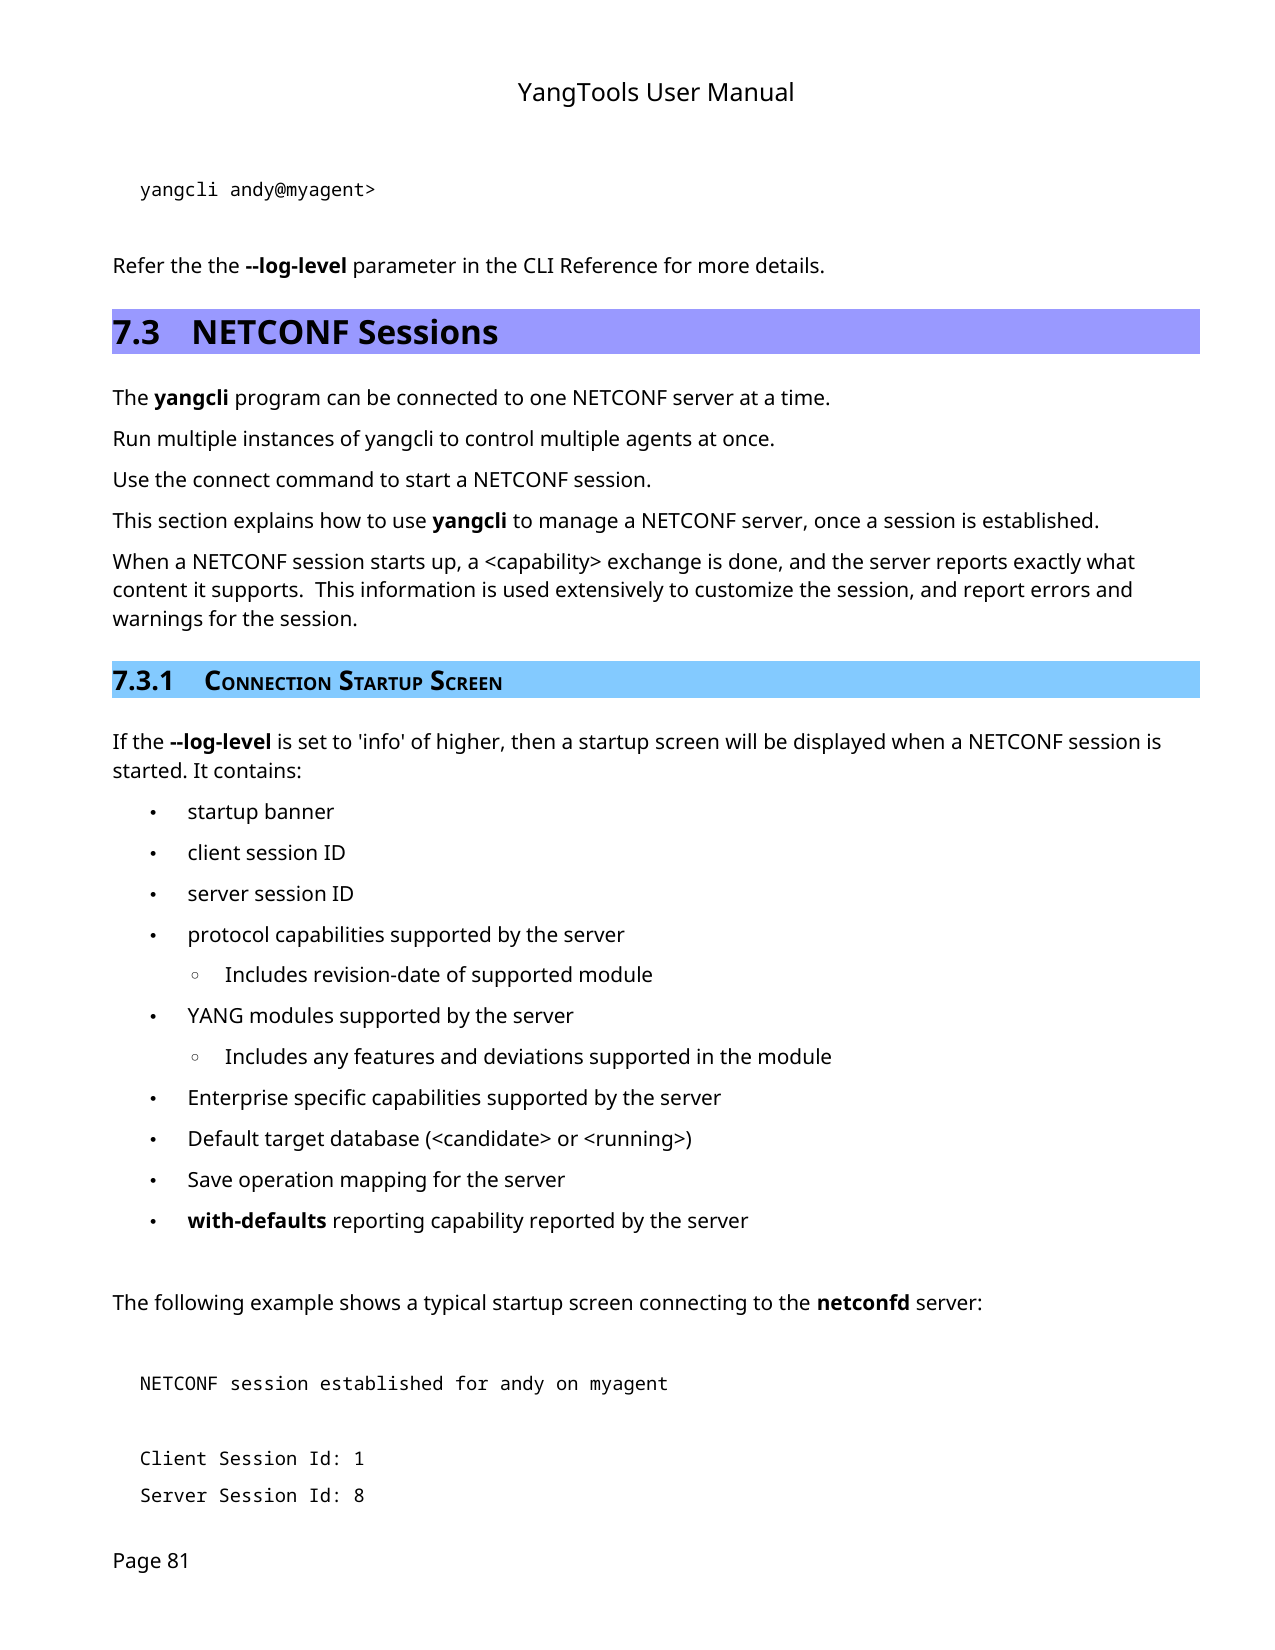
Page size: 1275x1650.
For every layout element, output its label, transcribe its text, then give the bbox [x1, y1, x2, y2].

list server session ID [150, 879, 1200, 907]
text Client Session Id: 1 [139, 1445, 1200, 1471]
list Includes any features and deviations supported in the module [187, 1042, 1200, 1071]
subtitle Connection Startup Screen [112, 661, 1200, 698]
list YANG modules supported by the server [150, 1002, 1200, 1030]
list Includes revision-date of supported module [187, 961, 1200, 989]
list startup banner [150, 797, 1200, 825]
text Server Session Id: 8 [139, 1482, 1200, 1508]
list Enterprise specific capabilities supported by the server [150, 1083, 1200, 1112]
list protocol capabilities supported by the server [150, 920, 1200, 948]
list client session ID [150, 838, 1200, 866]
text The yangcli program can be connected to one NETCONF server at a time. [112, 383, 1200, 412]
subtitle NETCONF Sessions [112, 309, 1200, 354]
text Run multiple instances of yangcli to control multiple agents at once. [112, 424, 1200, 453]
list with-defaults reporting capability reported by the server [150, 1206, 1200, 1235]
text Refer the the --log-level parameter in the CLI Reference for more details. [112, 251, 1200, 279]
text The following example shows a typical startup screen connecting to the netconfd server: [112, 1288, 1200, 1317]
list Default target database (<candidate> or <running>) [150, 1124, 1200, 1153]
text When a NETCONF session starts up, a <capability> exchange is done, and the server reports exactly what content it supports. This information is used extensively to customize the session, and report errors and warnings for the session. [112, 547, 1200, 632]
text Use the connect command to start a NETCONF session. [112, 465, 1200, 493]
text NETCONF session established for andy on myagent [139, 1370, 1200, 1396]
text If the --log-level is set to 'info' of higher, then a startup screen will be displayed when a NETCONF session is started. It contains: [112, 727, 1200, 784]
text This section explains how to use yangcli to manage a NETCONF server, once a session is established. [112, 506, 1200, 534]
text yangcli andy@myagent> [139, 176, 1200, 202]
list Save operation mapping for the server [150, 1165, 1200, 1194]
